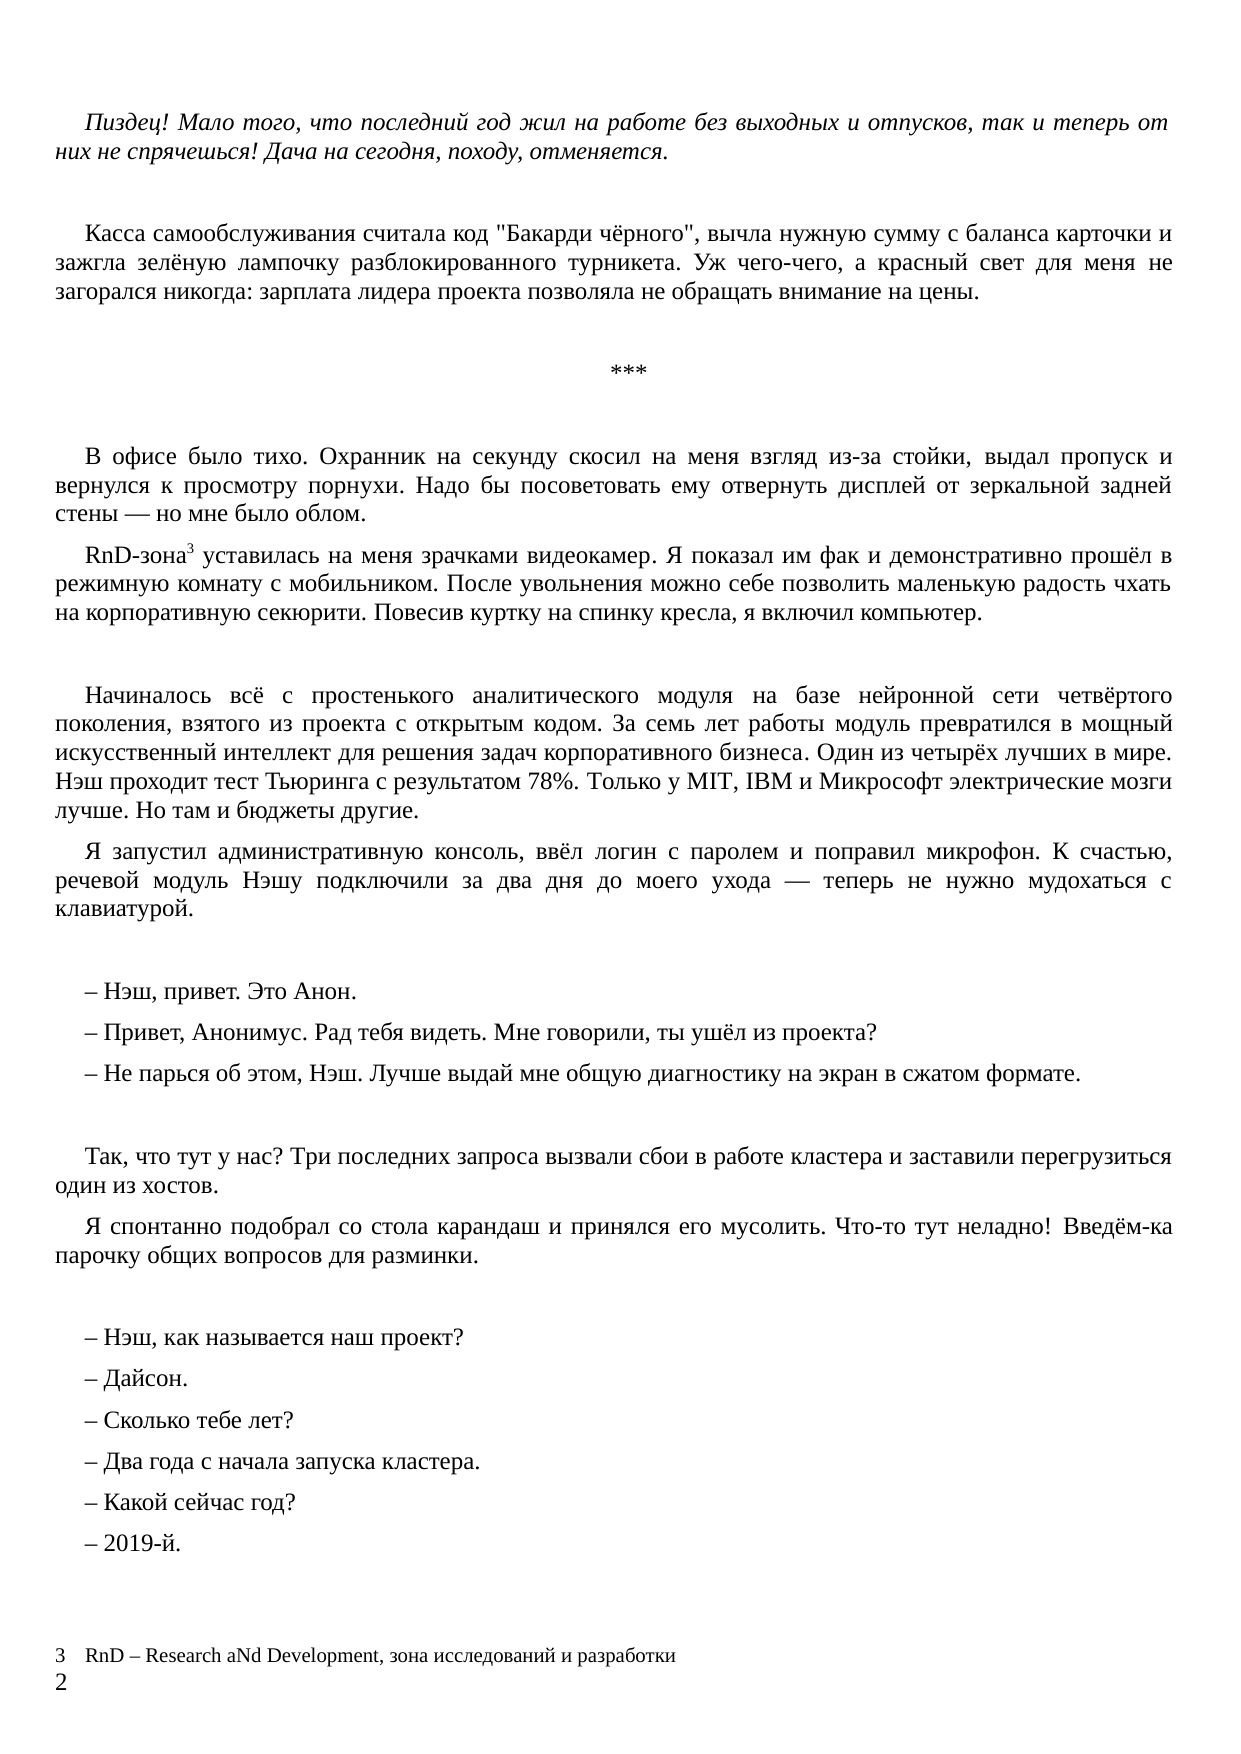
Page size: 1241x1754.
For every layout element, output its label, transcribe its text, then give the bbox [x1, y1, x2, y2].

text Я запустил административную консоль, ввёл логин с паролем и поправил микрофон. К счастью, речевой модуль Нэшу подключили за два дня до моего ухода — теперь не нужно мудохаться с клавиатурой. [55, 836, 1173, 922]
text В офисе было тихо. Охранник на секунду скосил на меня взгляд из-за стойки, выдал пропуск и вернулся к просмотру порнухи. Надо бы посоветовать ему отвернуть дисплей от зеркальной задней стены — но мне было облом. [55, 441, 1173, 527]
text – Два года с начала запуска кластера. [55, 1446, 1173, 1475]
text Я спонтанно подобрал со стола карандаш и принялся его мусолить. Что-то тут неладно! Введём-ка парочку общих вопросов для разминки. [55, 1211, 1173, 1268]
text RnD – Research aNd Development, зона исследований и разработки [55, 1642, 1173, 1667]
text RnD-зона уставилась на меня зрачками видеокамер. Я показал им фак и демонстративно прошёл в режимную комнату с мобильником. После увольнения можно себе позволить маленькую радость чхать на корпоративную секюрити. Повесив куртку на спинку кресла, я включил компьютер. [55, 540, 1173, 626]
text – Не парься об этом, Нэш. Лучше выдай мне общую диагностику на экран в сжатом формате. [55, 1058, 1173, 1087]
text *** [55, 358, 1173, 387]
text – Какой сейчас год? [55, 1487, 1173, 1516]
text – Нэш, как называется наш проект? [55, 1322, 1173, 1351]
text Касса самообслуживания считала код "Бакарди чёрного", вычла нужную сумму с баланса карточки и зажгла зелёную лампочку разблокированного турникета. Уж чего-чего, а красный свет для меня не загорался никогда: зарплата лидера проекта позволяла не обращать внимание на цены. [55, 218, 1173, 305]
text Так, что тут у нас? Три последних запроса вызвали сбои в работе кластера и заставили перегрузиться один из хостов. [55, 1141, 1173, 1198]
text – 2019-й. [55, 1528, 1173, 1557]
text – Привет, Анонимус. Рад тебя видеть. Мне говорили, ты ушёл из проекта? [55, 1017, 1173, 1046]
text Начиналось всё с простенького аналитического модуля на базе нейронной сети четвёртого поколения, взятого из проекта с открытым кодом. За семь лет работы модуль превратился в мощный искусственный интеллект для решения задач корпоративного бизнеса. Один из четырёх лучших в мире. Нэш проходит тест Тьюринга с результатом 78%. Только у MIT, IBM и Микрософт электрические мозги лучше. Но там и бюджеты другие. [55, 680, 1173, 823]
text Пиздец! Мало того, что последний год жил на работе без выходных и отпусков, так и теперь от них не спрячешься! Дача на сегодня, походу, отменяется. [55, 107, 1173, 165]
text – Сколько тебе лет? [55, 1405, 1173, 1433]
text – Дайсон. [55, 1363, 1173, 1392]
text – Нэш, привет. Это Анон. [55, 976, 1173, 1005]
